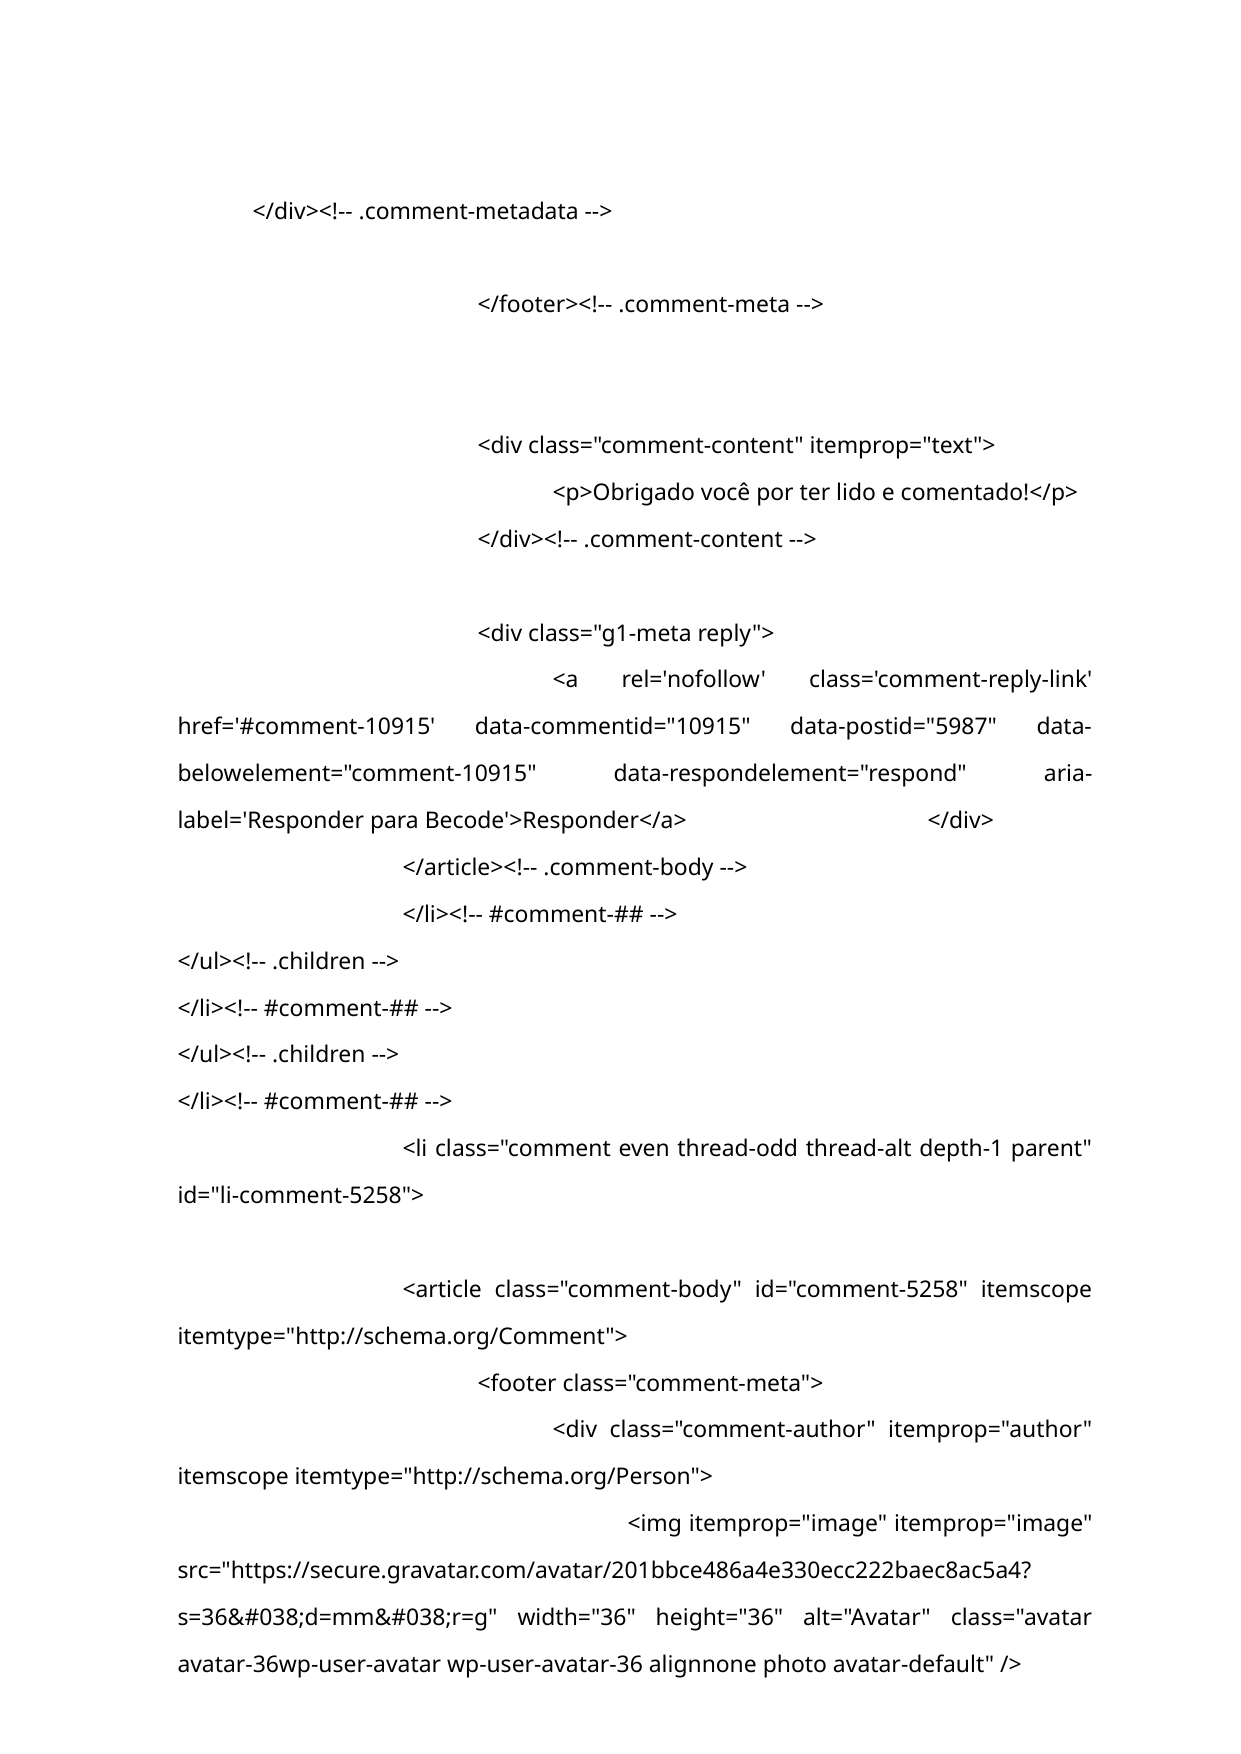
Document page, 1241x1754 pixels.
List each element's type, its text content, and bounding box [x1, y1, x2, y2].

text </article><!-- .comment-body --> [177, 851, 1092, 882]
text <footer class="comment-meta"> [177, 1366, 1092, 1398]
text <div class="g1-meta reply"> [177, 616, 1092, 648]
text </li><!-- #comment-## --> [177, 991, 1092, 1023]
text </div><!-- .comment-metadata --> [177, 148, 1092, 226]
text <div class="comment-content" itemprop="text"> [177, 429, 1092, 460]
text <li class="comment even thread-odd thread-alt depth-1 parent" id="li-comment-5258"> [177, 1132, 1092, 1210]
text </ul><!-- .children --> [177, 1038, 1092, 1069]
text </div><!-- .comment-content --> [177, 523, 1092, 554]
text <article class="comment-body" id="comment-5258" itemscope itemtype="http://schema.org/Comment"> [177, 1273, 1092, 1351]
text </ul><!-- .children --> [177, 944, 1092, 976]
text </li><!-- #comment-## --> [177, 898, 1092, 929]
text </li><!-- #comment-## --> [177, 1085, 1092, 1116]
text </footer><!-- .comment-meta --> [177, 288, 1092, 319]
text <p>Obrigado você por ter lido e comentado!</p> [177, 476, 1092, 507]
text <div class="comment-author" itemprop="author" itemscope itemtype="http://schema.org/Person"> [177, 1413, 1092, 1491]
text <img itemprop="image" itemprop="image" src="https://secure.gravatar.com/avatar/201bbce486a4e330ecc222baec8ac5a4?s=36&#038;d=mm&#038;r=g" width="36" height="36" alt="Avatar" class="avatar avatar-36wp-user-avatar wp-user-avatar-36 alignnone photo avatar-default" /> [177, 1507, 1092, 1679]
text <a rel='nofollow' class='comment-reply-link' href='#comment-10915' data-commentid="10915" data-postid="5987" data-belowelement="comment-10915" data-respondelement="respond" aria-label='Responder para Becode'>Responder</a> </div> [177, 663, 1092, 835]
